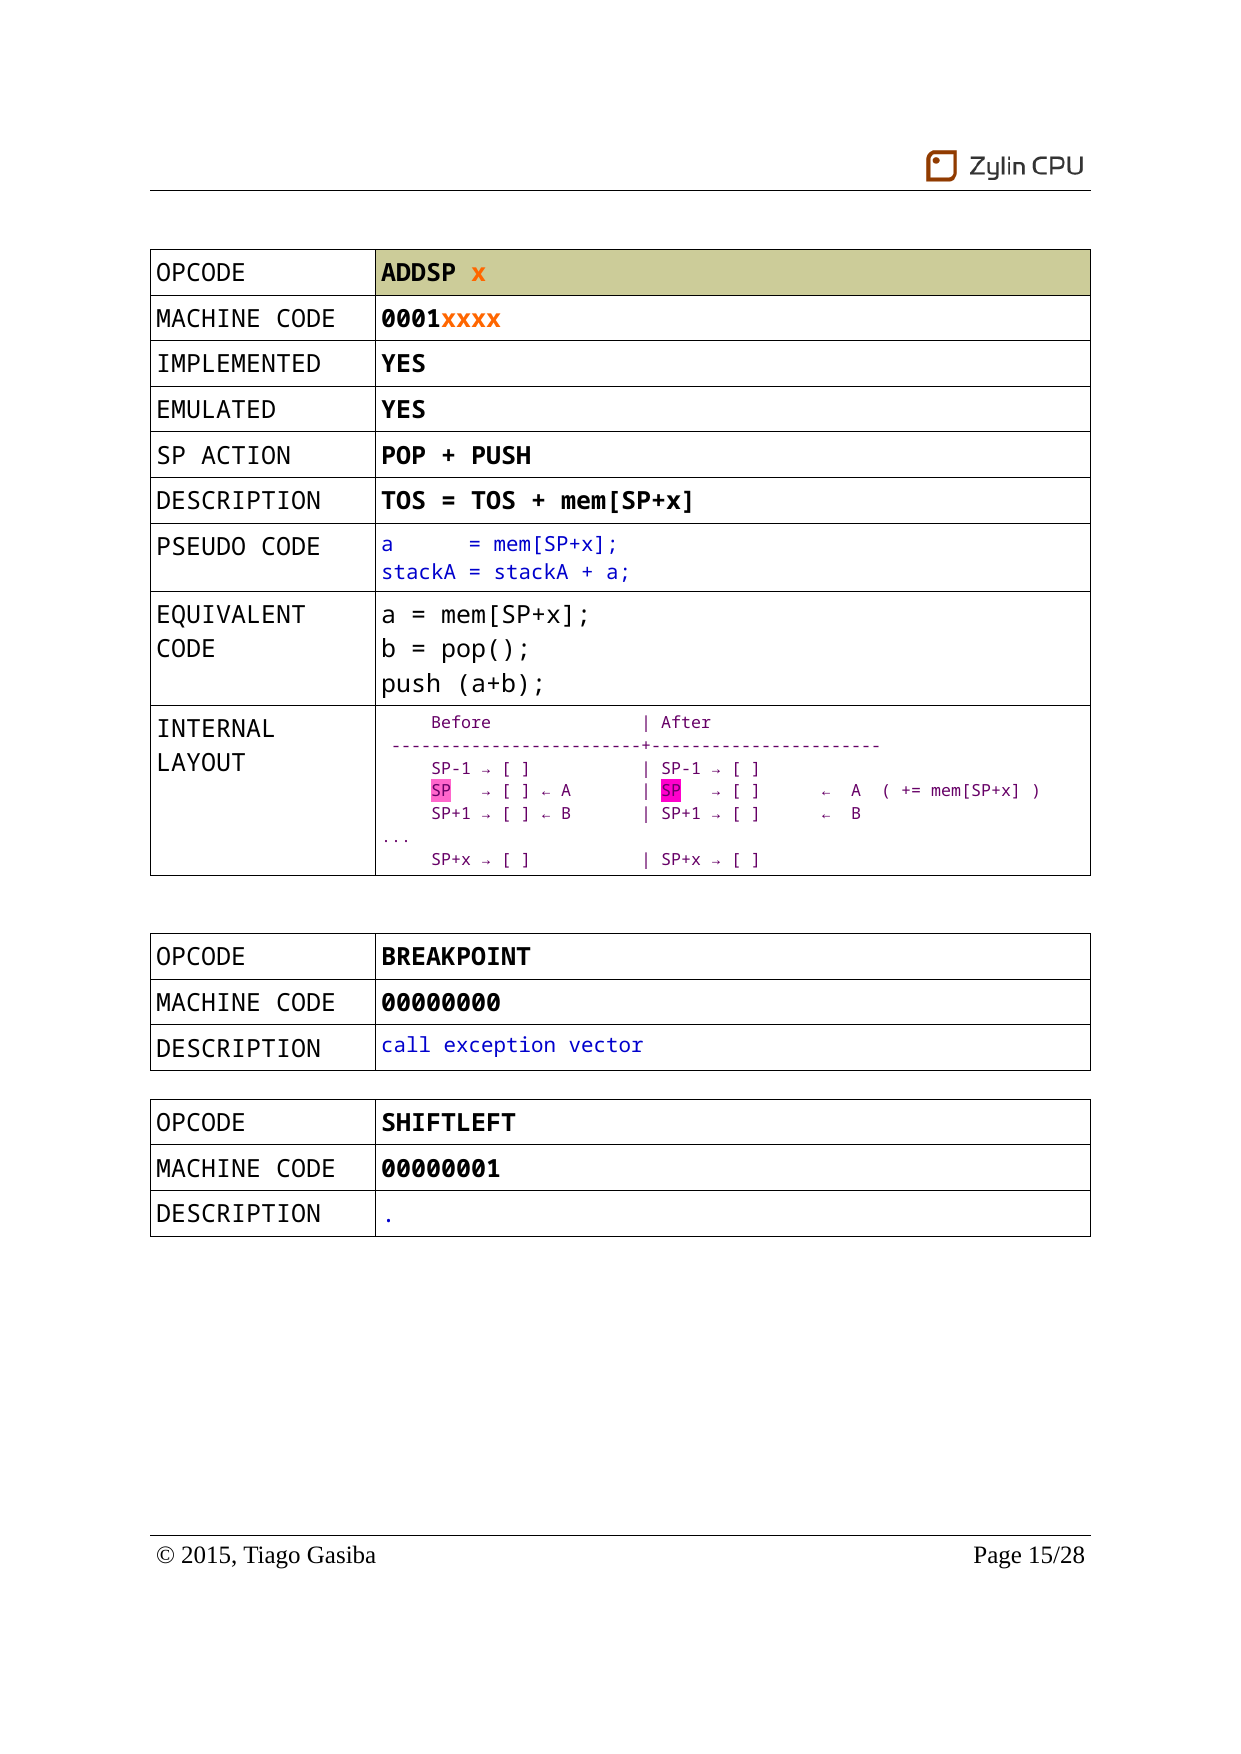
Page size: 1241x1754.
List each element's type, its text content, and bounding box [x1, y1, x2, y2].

table_cell 00000001 [376, 1145, 1090, 1190]
table_cell MACHINE CODE [151, 980, 375, 1024]
table_header OPCODE [151, 934, 375, 979]
table_header OPCODE [151, 1100, 375, 1144]
table_header SHIFTLEFT [376, 1100, 1090, 1144]
table_cell EQUIVALENT CODE [151, 592, 375, 705]
table_cell PSEUDO CODE [151, 524, 375, 591]
table_header OPCODE [151, 250, 375, 295]
table_cell INTERNAL LAYOUT [151, 706, 375, 875]
table_cell MACHINE CODE [151, 1145, 375, 1190]
table_cell DESCRIPTION [151, 1191, 375, 1236]
table_cell EMULATED [151, 387, 375, 431]
table_header ADDSP x [376, 250, 1090, 295]
table_cell Before | After -------------------------+----------------------- SP-1 → [ ] | SP-1 → [ ] SP → [ ] ← A | SP → [ ] ← A ( += mem[SP+x] ) SP+1 → [ ] ← B | SP+1 → [ ] ← B ... SP+x → [ ] | SP+x → [ ] [376, 706, 1090, 875]
table_cell POP + PUSH [376, 432, 1090, 477]
table_cell 00000000 [376, 980, 1090, 1024]
table_cell a = mem[SP+x]; stackA = stackA + a; [376, 524, 1090, 591]
table_cell DESCRIPTION [151, 1025, 375, 1070]
table_cell a = mem[SP+x]; b = pop(); push (a+b); [376, 592, 1090, 705]
table_cell MACHINE CODE [151, 296, 375, 340]
table_header BREAKPOINT [376, 934, 1090, 979]
table_cell call exception vector [376, 1025, 1090, 1070]
table_cell DESCRIPTION [151, 478, 375, 523]
table_cell SP ACTION [151, 432, 375, 477]
table_cell TOS = TOS + mem[SP+x] [376, 478, 1090, 523]
table_cell . [376, 1191, 1090, 1236]
picture [922, 148, 1151, 185]
table_cell YES [376, 387, 1090, 431]
table_cell IMPLEMENTED [151, 341, 375, 386]
table_cell YES [376, 341, 1090, 386]
table_cell 0001xxxx [376, 296, 1090, 340]
